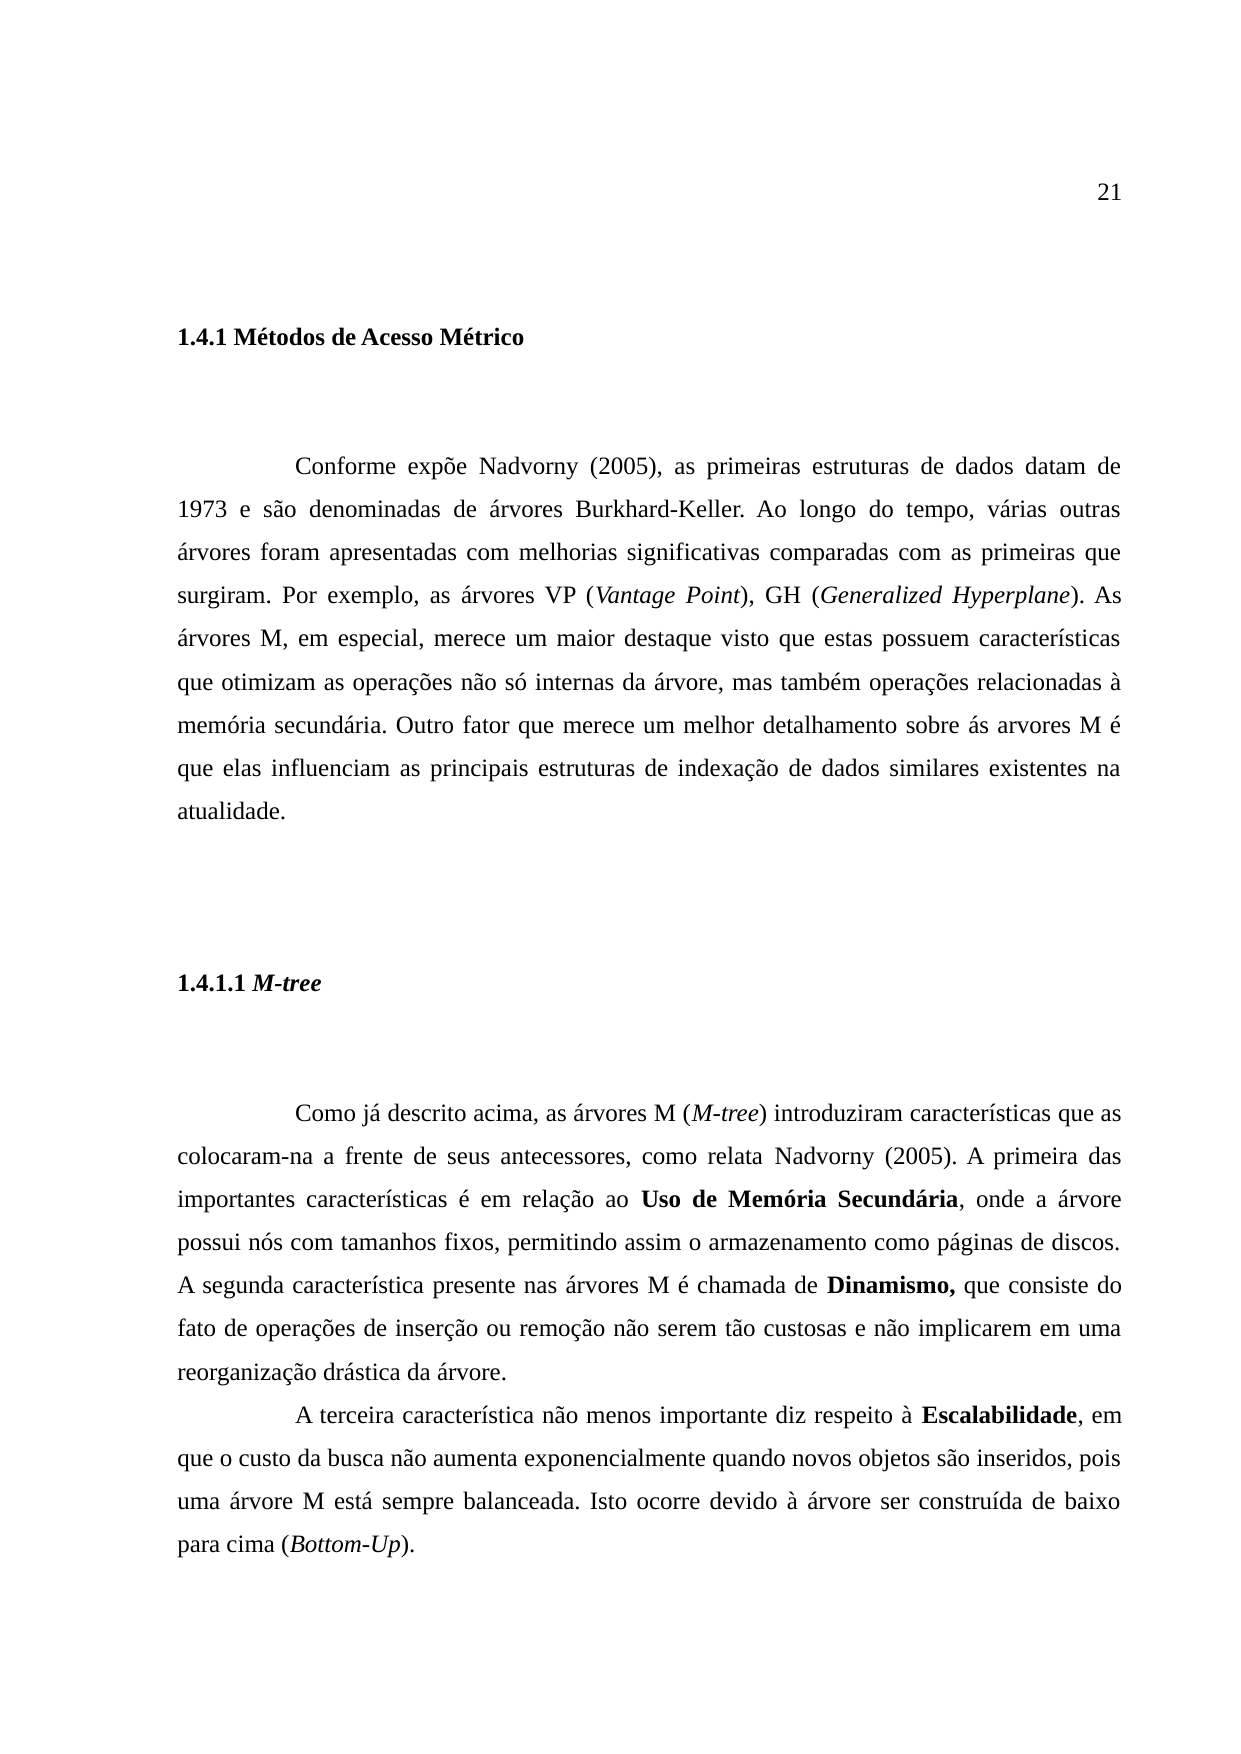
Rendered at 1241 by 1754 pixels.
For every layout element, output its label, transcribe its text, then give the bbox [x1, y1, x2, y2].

text 1.4.1 Métodos de Acesso Métrico [177, 322, 1122, 350]
text A terceira característica não menos importante diz respeito à Escalabilidade, em que o custo da busca não aumenta exponencialmente quando novos objetos são inseridos, pois uma árvore M está sempre balanceada. Isto ocorre devido à árvore ser construída de baixo para cima (Bottom-Up). [177, 1400, 1122, 1558]
text Como já descrito acima, as árvores M (M-tree) introduziram características que as colocaram-na a frente de seus antecessores, como relata Nadvorny (2005). A primeira das importantes características é em relação ao Uso de Memória Secundária, onde a árvore possui nós com tamanhos fixos, permitindo assim o armazenamento como páginas de discos. A segunda característica presente nas árvores M é chamada de Dinamismo, que consiste do fato de operações de inserção ou remoção não serem tão custosas e não implicarem em uma reorganização drástica da árvore. [177, 1098, 1122, 1385]
text 1.4.1.1 M-tree [177, 968, 1122, 997]
text Conforme expõe Nadvorny (2005), as primeiras estruturas de dados datam de 1973 e são denominadas de árvores Burkhard-Keller. Ao longo do tempo, várias outras árvores foram apresentadas com melhorias significativas comparadas com as primeiras que surgiram. Por exemplo, as árvores VP (Vantage Point), GH (Generalized Hyperplane). As árvores M, em especial, merece um maior destaque visto que estas possuem características que otimizam as operações não só internas da árvore, mas também operações relacionadas à memória secundária. Outro fator que merece um melhor detalhamento sobre ás arvores M é que elas influenciam as principais estruturas de indexação de dados similares existentes na atualidade. [177, 451, 1122, 825]
